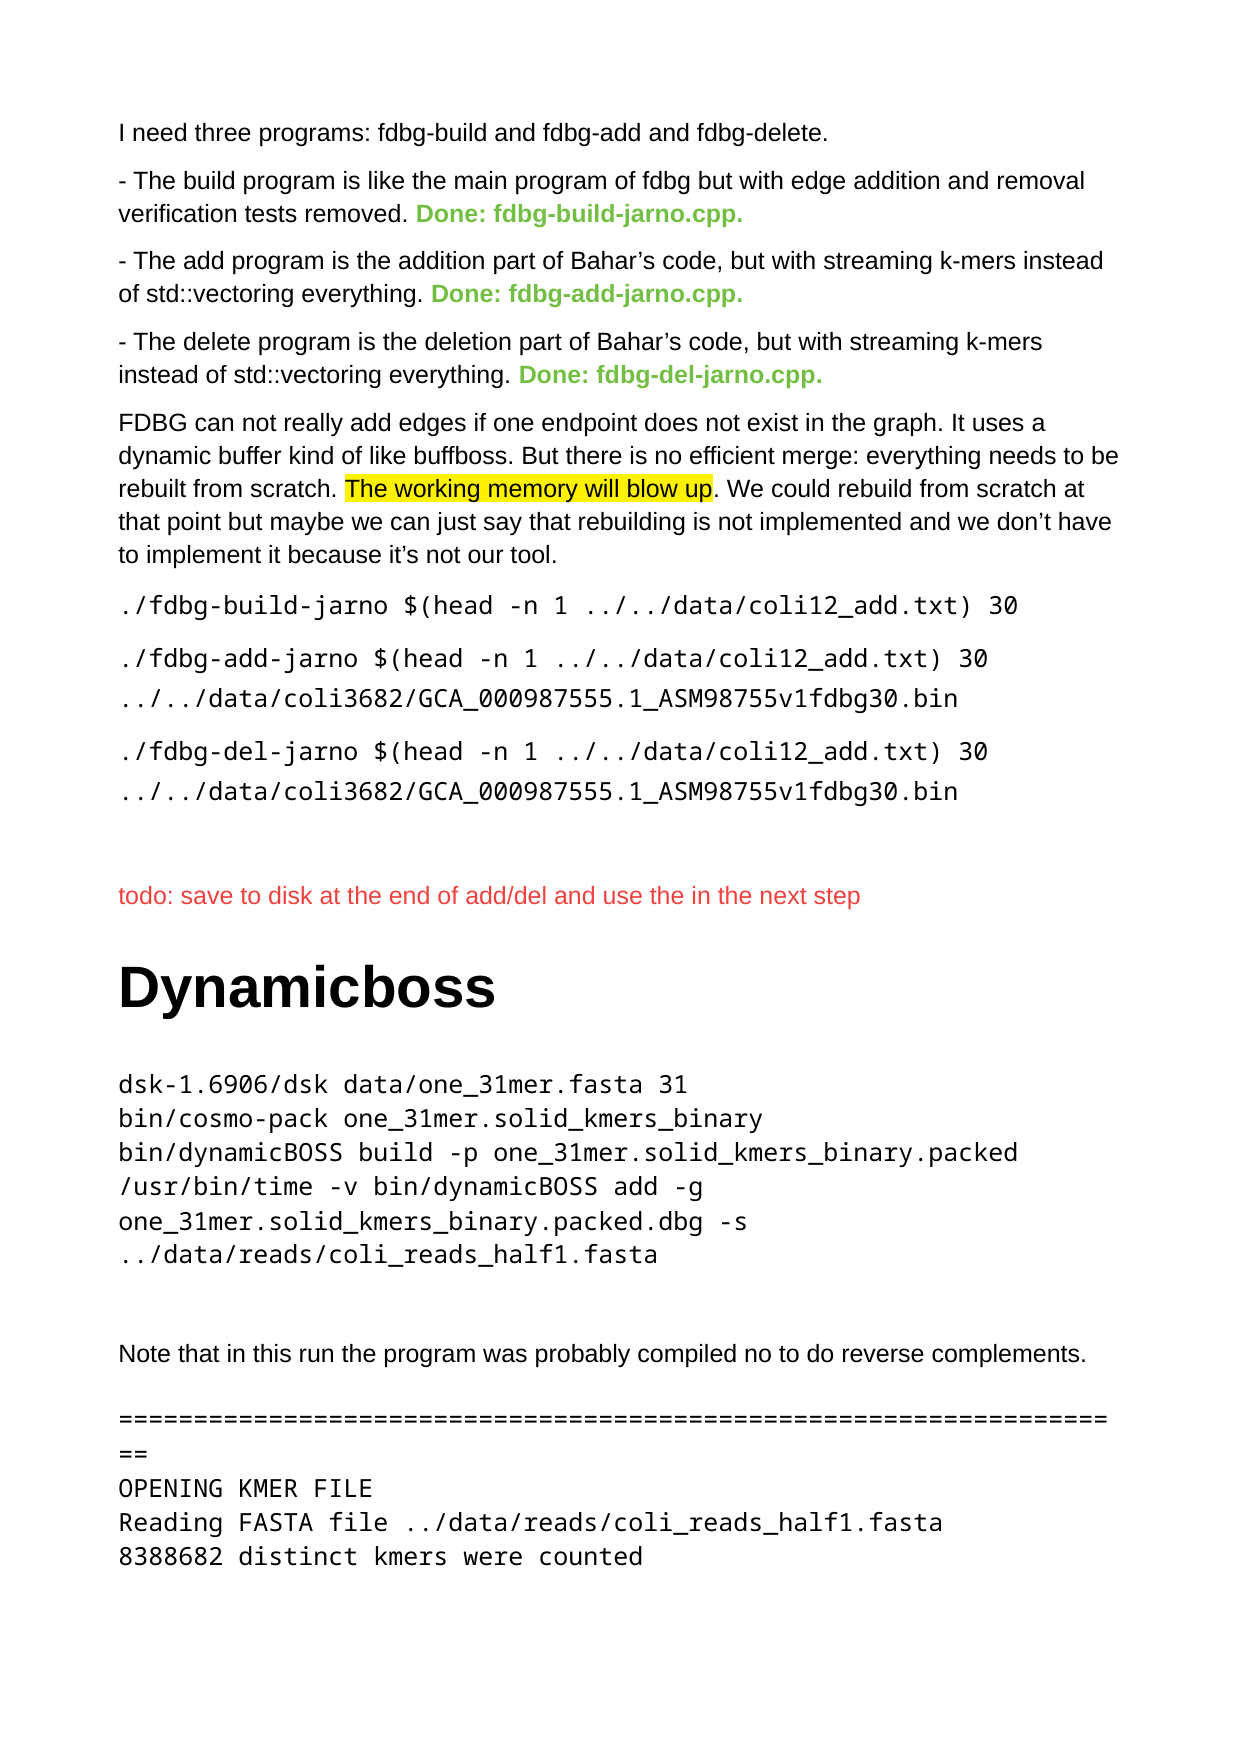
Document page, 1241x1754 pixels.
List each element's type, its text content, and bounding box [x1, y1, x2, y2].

text todo: save to disk at the end of add/del and use the in the next step [118, 881, 1122, 909]
text OPENING KMER FILE [118, 1470, 1122, 1504]
text bin/cosmo-pack one_31mer.solid_kmers_binary [118, 1101, 1122, 1135]
text Note that in this run the program was probably compiled no to do reverse complements. [118, 1339, 1122, 1368]
text - The add program is the addition part of Bahar’s code, but with streaming k-mers instead of std::vectoring everything. Done: fdbg-add-jarno.cpp. [118, 246, 1122, 308]
text 8388682 distinct kmers were counted [118, 1538, 1122, 1572]
text - The build program is like the main program of fdbg but with edge addition and removal verification tests removed. Done: fdbg-build-jarno.cpp. [118, 166, 1122, 227]
text ==================================================================== [118, 1402, 1122, 1470]
text ./fdbg-add-jarno $(head -n 1 ../../data/coli12_add.txt) 30 ../../data/coli3682/GCA_000987555.1_ASM98755v1fdbg30.bin [118, 641, 1122, 714]
text I need three programs: fdbg-build and fdbg-add and fdbg-delete. [118, 118, 1122, 147]
text ./fdbg-build-jarno $(head -n 1 ../../data/coli12_add.txt) 30 [118, 587, 1122, 621]
title Dynamicboss [118, 953, 1122, 1020]
text bin/dynamicBOSS build -p one_31mer.solid_kmers_binary.packed [118, 1135, 1122, 1169]
text Reading FASTA file ../data/reads/coli_reads_half1.fasta [118, 1504, 1122, 1538]
text dsk-1.6906/dsk data/one_31mer.fasta 31 [118, 1067, 1122, 1101]
text /usr/bin/time -v bin/dynamicBOSS add -g one_31mer.solid_kmers_binary.packed.dbg -s ../data/reads/coli_reads_half1.fasta [118, 1169, 1122, 1271]
text FDBG can not really add edges if one endpoint does not exist in the graph. It uses a dynamic buffer kind of like buffboss. But there is no efficient merge: everything needs to be rebuilt from scratch. The working memory will blow up. We could rebuild from scratch at that point but maybe we can just say that rebuilding is not implemented and we don’t have to implement it because it’s not our tool. [118, 408, 1122, 568]
text - The delete program is the deletion part of Bahar’s code, but with streaming k-mers instead of std::vectoring everything. Done: fdbg-del-jarno.cpp. [118, 327, 1122, 389]
text ./fdbg-del-jarno $(head -n 1 ../../data/coli12_add.txt) 30 ../../data/coli3682/GCA_000987555.1_ASM98755v1fdbg30.bin [118, 734, 1122, 807]
